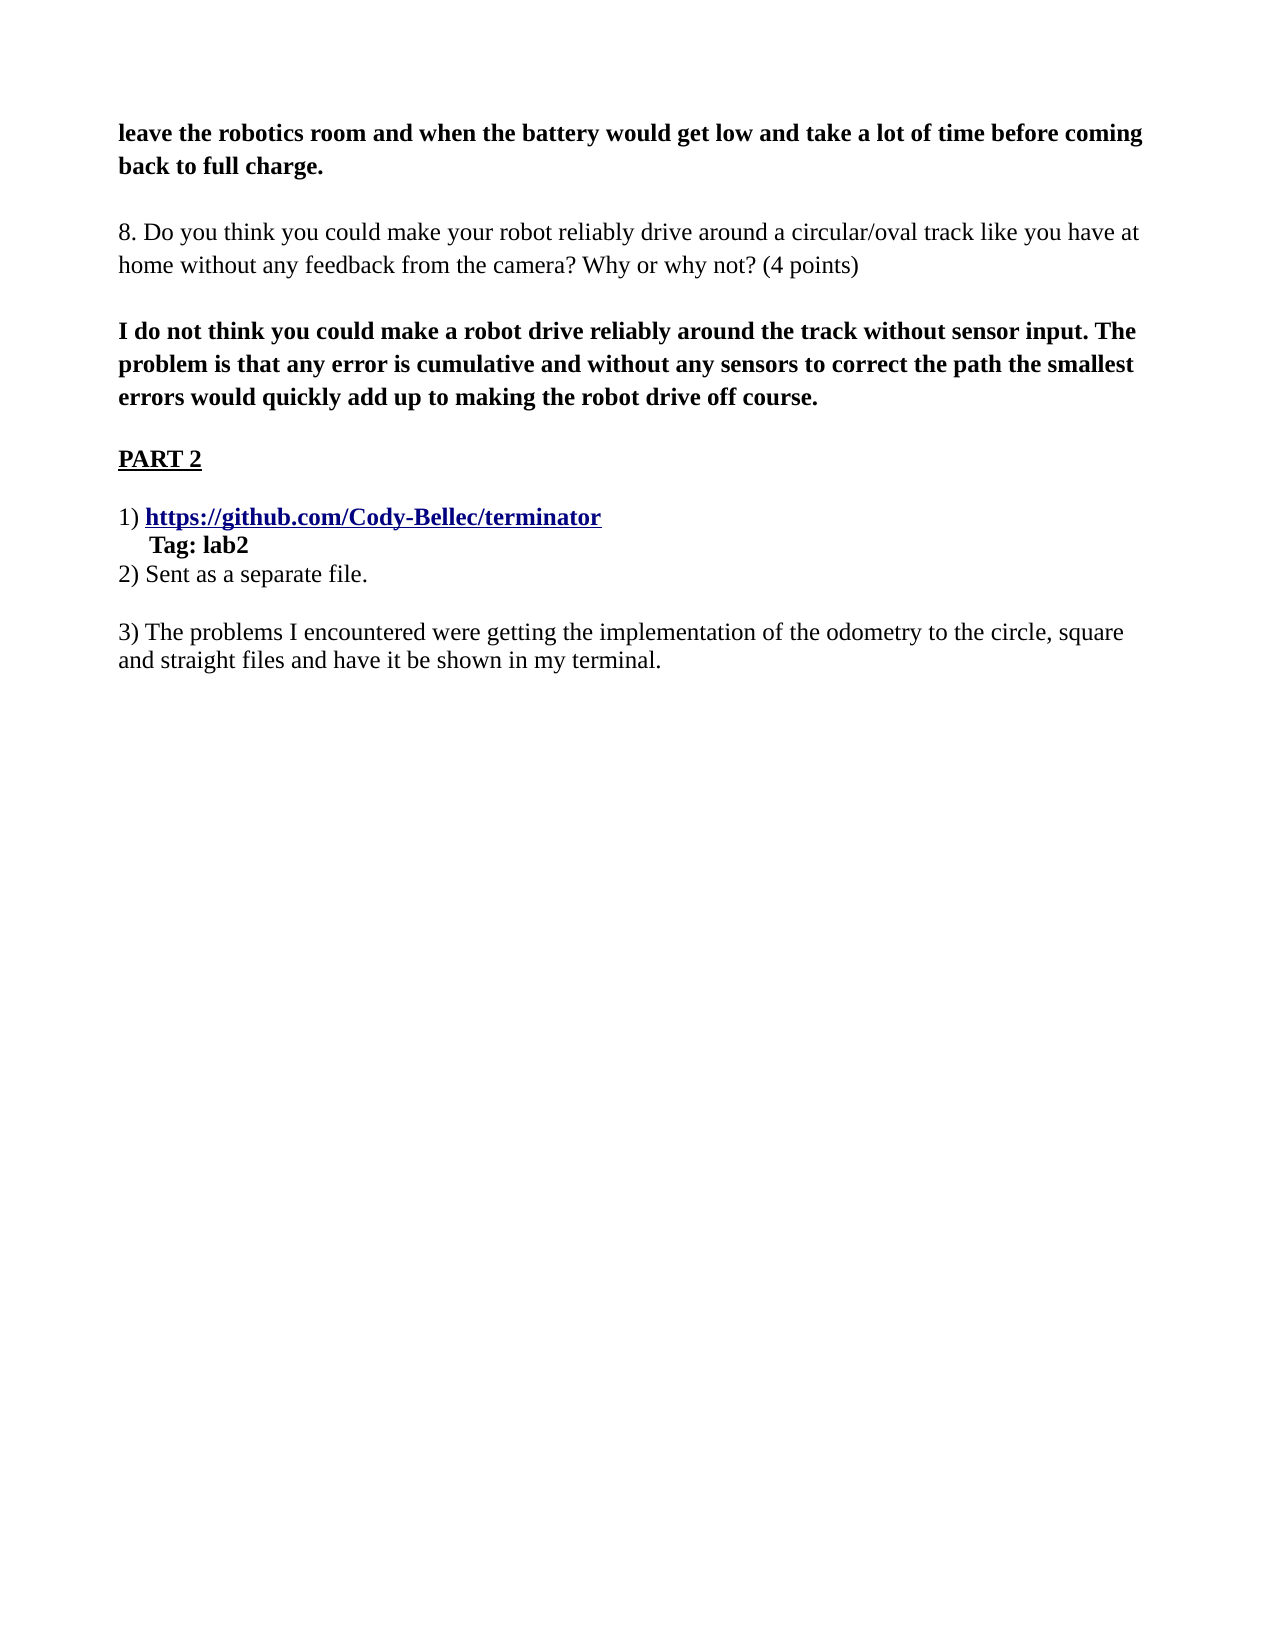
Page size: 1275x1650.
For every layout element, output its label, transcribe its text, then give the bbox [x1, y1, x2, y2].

text PART 2 [118, 444, 1157, 473]
text Tag: lab2 [118, 530, 1157, 559]
text 8. Do you think you could make your robot reliably drive around a circular/oval track like you have at home without any feedback from the camera? Why or why not? (4 points) [118, 217, 1157, 279]
text I do not think you could make a robot drive reliably around the track without sensor input. The problem is that any error is cumulative and without any sensors to correct the path the smallest errors would quickly add up to making the robot drive off course. [118, 316, 1157, 411]
text 1) https://github.com/Cody-Bellec/terminator [118, 502, 1157, 530]
text leave the robotics room and when the battery would get low and take a lot of time before coming back to full charge. [118, 118, 1157, 180]
text 3) The problems I encountered were getting the implementation of the odometry to the circle, square and straight files and have it be shown in my terminal. [118, 617, 1157, 674]
text 2) Sent as a separate file. [118, 559, 1157, 588]
